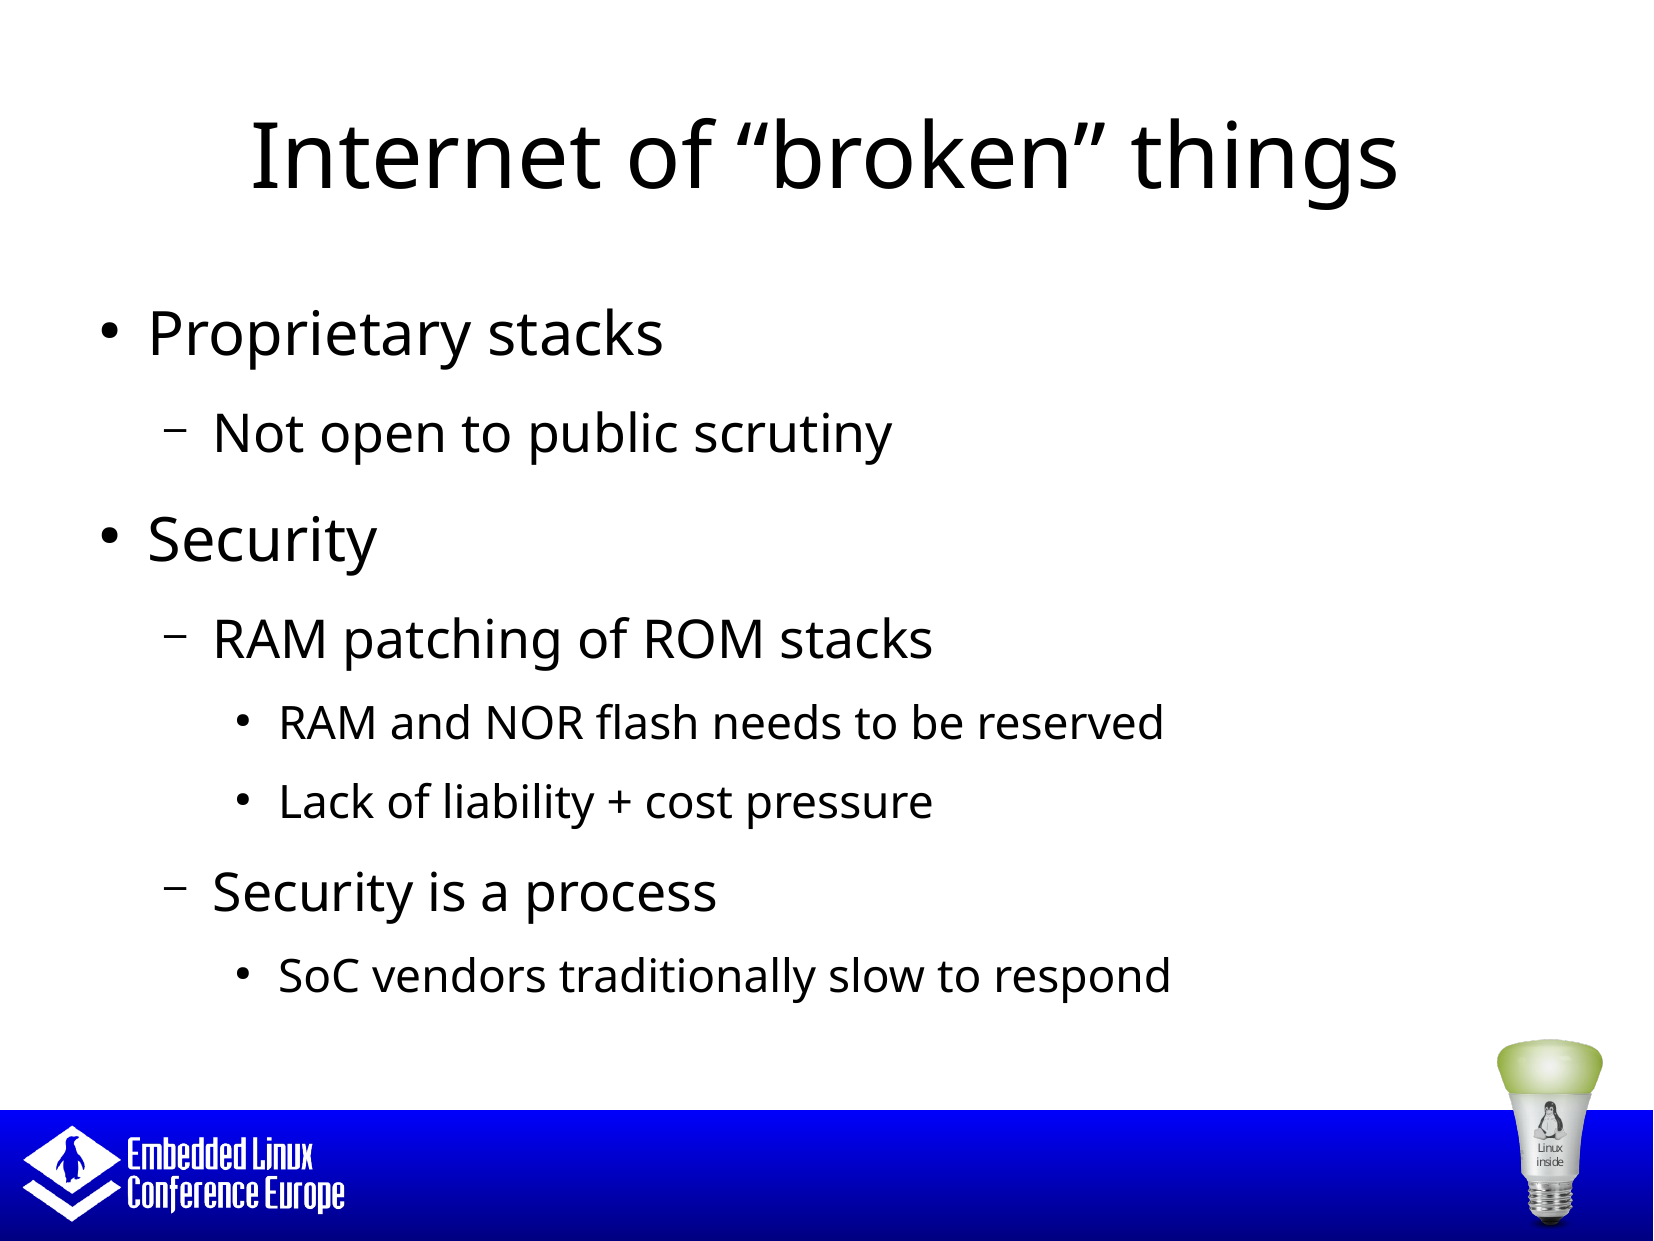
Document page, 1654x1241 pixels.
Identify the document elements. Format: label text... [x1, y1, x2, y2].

picture [18, 1120, 349, 1226]
list Proprietary stacks Not open to public scrutiny Security RAM patching of ROM stacks RAM and NOR flash needs to be reserved Lack of liability + cost pressure Security is a process SoC vendors traditionally slow to respond [82, 290, 1571, 1010]
title Internet of “broken” things [82, 49, 1571, 257]
